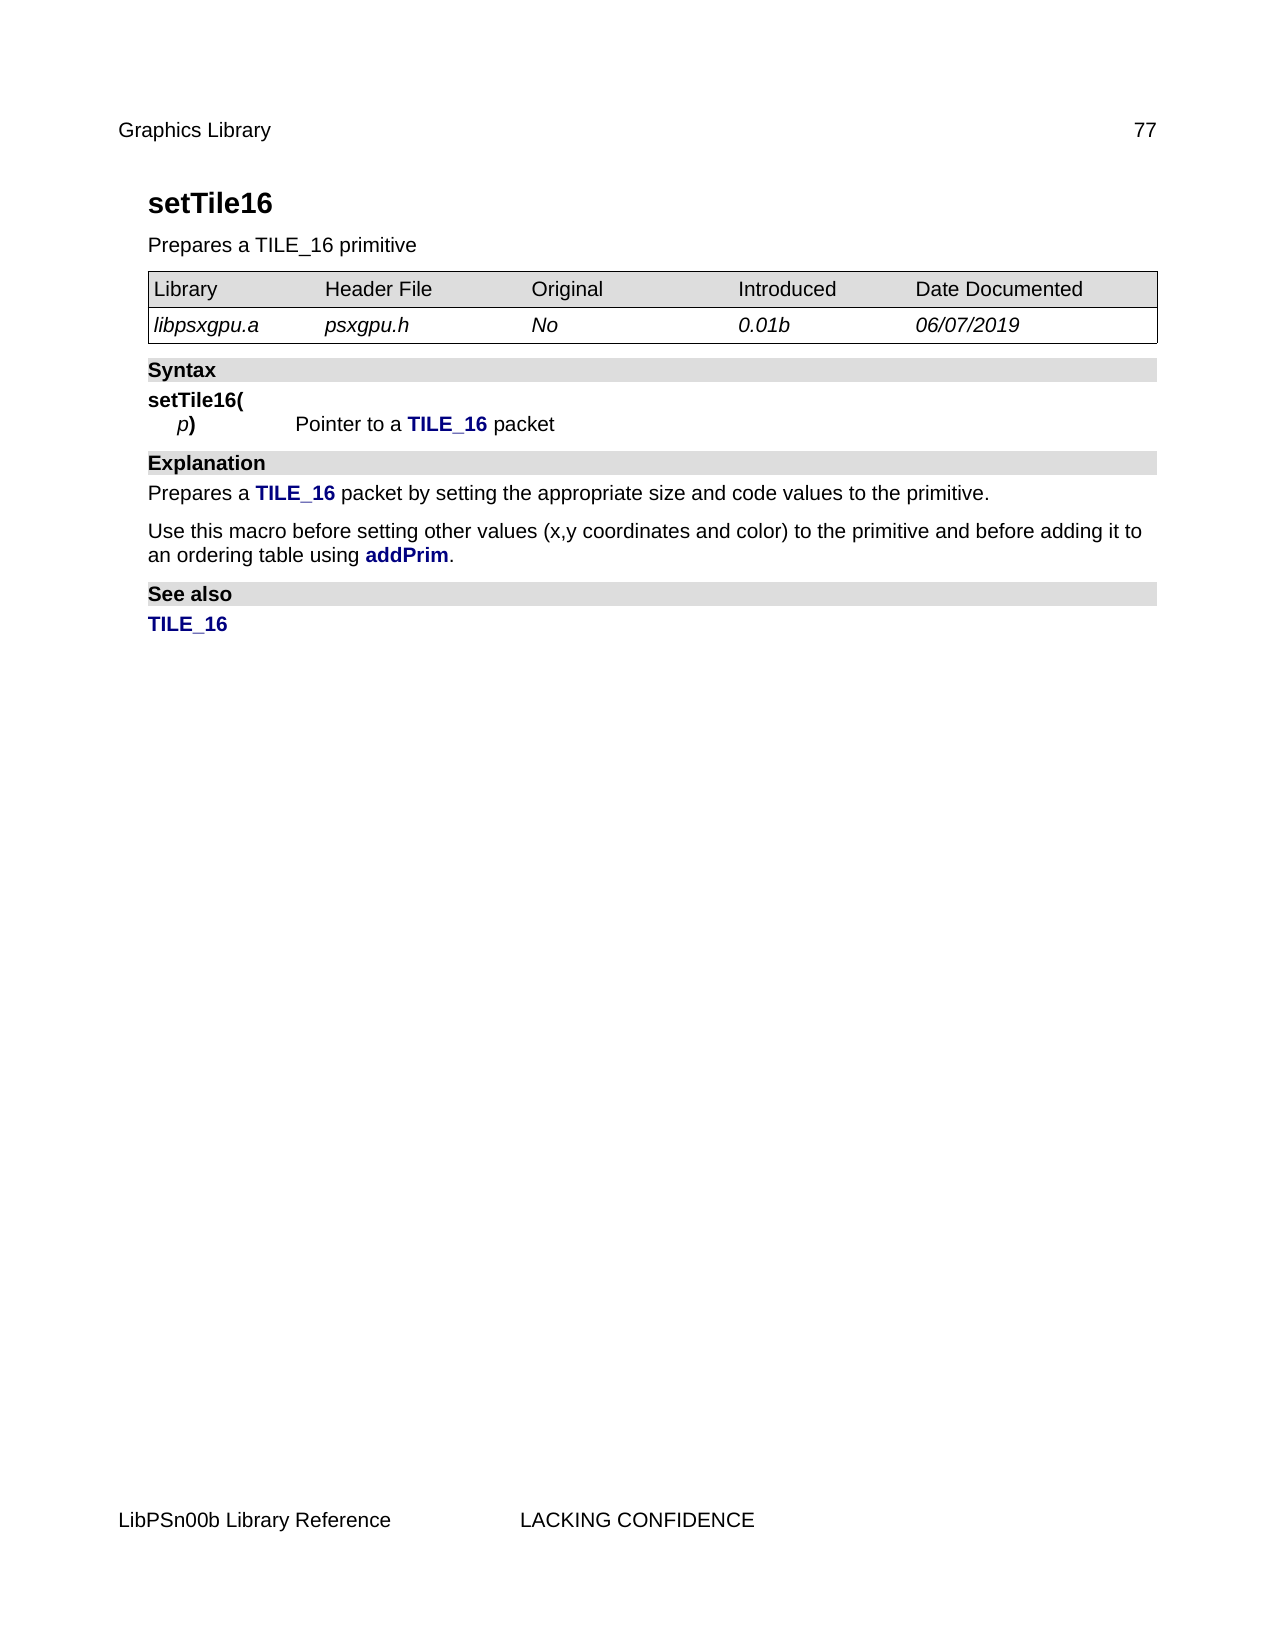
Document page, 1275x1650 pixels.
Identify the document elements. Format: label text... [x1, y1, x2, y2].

text Library Header File Original Introduced Date Documented [149, 272, 1157, 307]
text TILE_16 [148, 612, 1157, 636]
text Prepares a TILE_16 primitive [148, 232, 1157, 256]
subtitle setTile16 [148, 186, 1157, 220]
subtitle See also [148, 582, 1157, 606]
subtitle Syntax [148, 358, 1157, 382]
text Use this macro before setting other values (x,y coordinates and color) to the primitive and before adding it to an ordering table using addPrim. [148, 519, 1157, 567]
text libpsxgpu.a psxgpu.h No 0.01b 06/07/2019 [149, 308, 1157, 343]
subtitle Explanation [148, 451, 1157, 475]
text setTile16( [148, 388, 1157, 412]
text p) Pointer to a TILE_16 packet [148, 412, 1157, 436]
text Prepares a TILE_16 packet by setting the appropriate size and code values to the primitive. [148, 481, 1157, 504]
